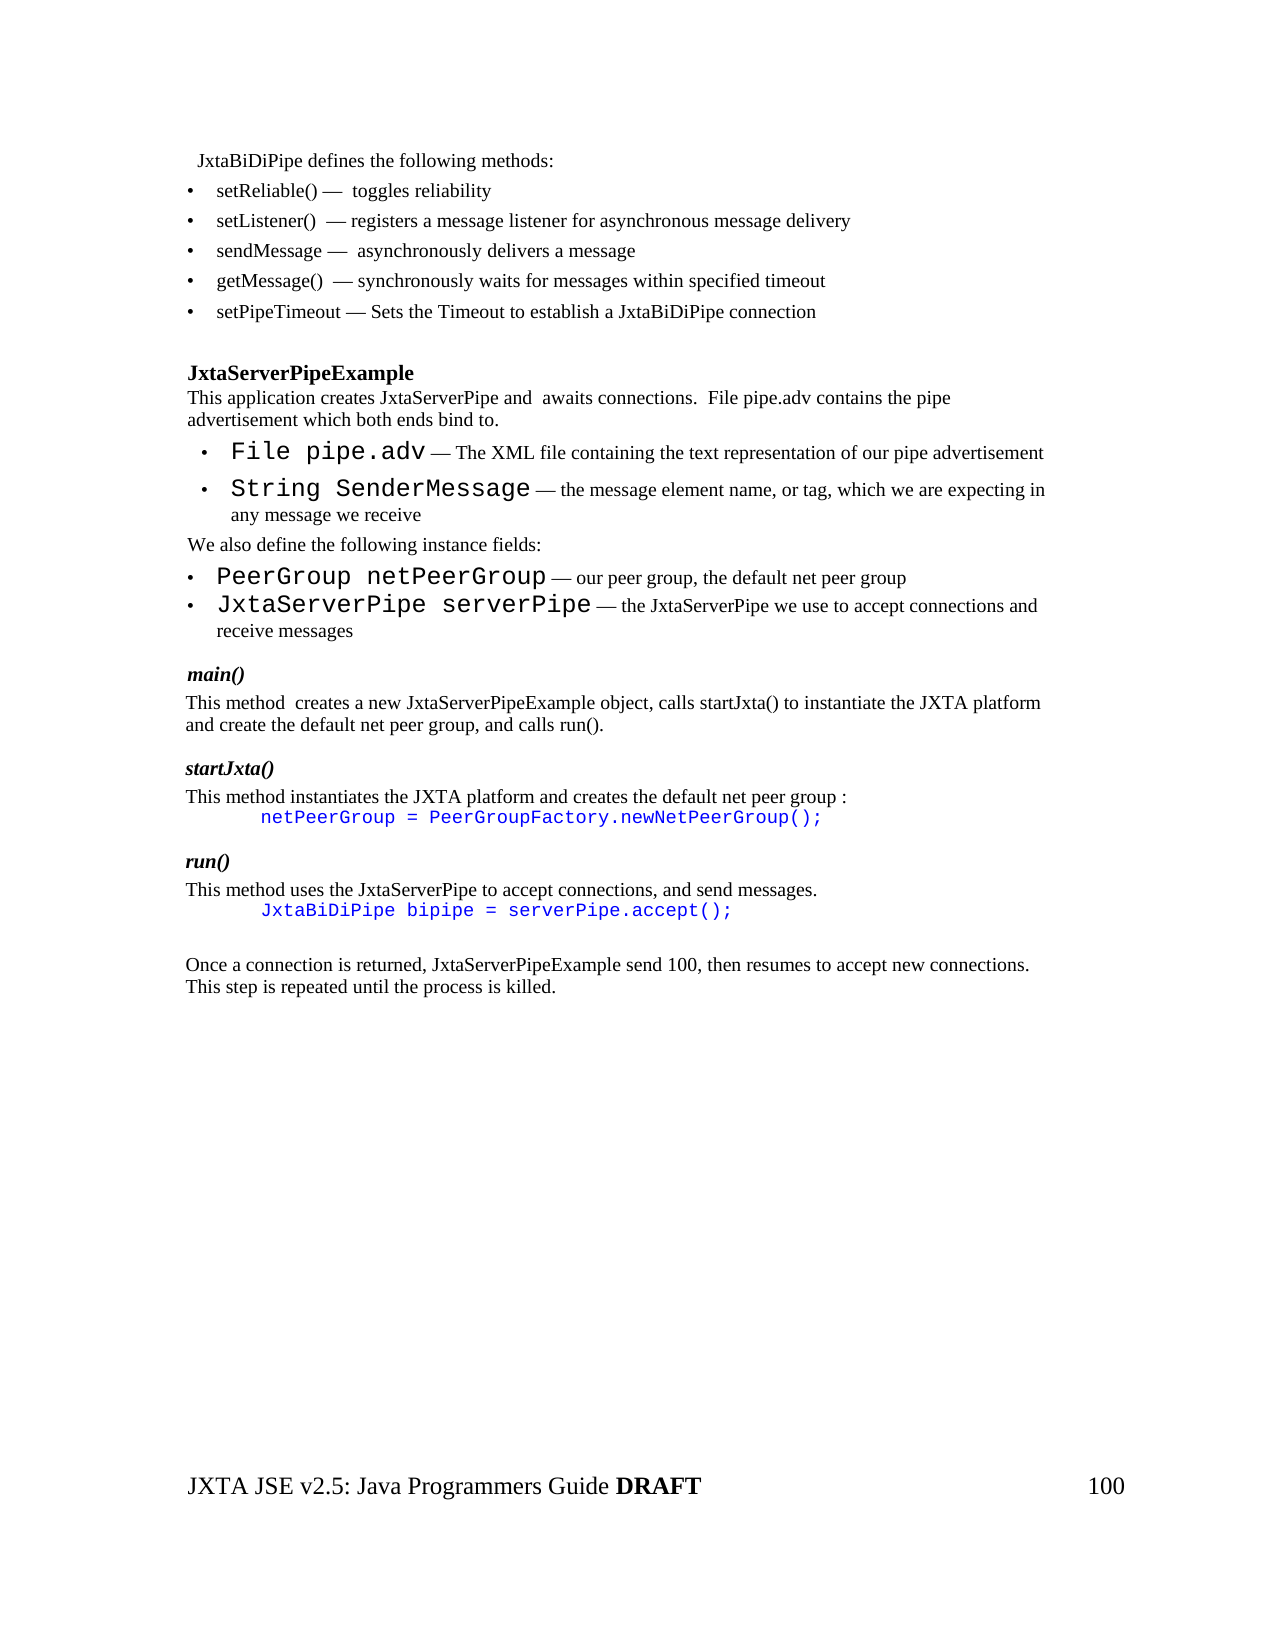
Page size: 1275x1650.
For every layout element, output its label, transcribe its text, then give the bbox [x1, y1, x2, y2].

text This method uses the JxtaServerPipe to accept connections, and send messages. [185, 879, 1063, 901]
list String SenderMessage — the message element name, or tag, which we are expecting in any message we receive [201, 476, 1063, 526]
text Once a connection is returned, JxtaServerPipeExample send 100, then resumes to accept new connections. This step is repeated until the process is killed. [185, 954, 1063, 997]
text This application creates JxtaServerPipe and awaits connections. File pipe.adv contains the pipe advertisement which both ends bind to. [187, 387, 1063, 431]
text We also define the following instance fields: [187, 534, 1063, 556]
text netPeerGroup = PeerGroupFactory.newNetPeerGroup(); [185, 808, 1063, 829]
text main() [187, 663, 1063, 686]
list sendMessage — asynchronously delivers a message [187, 240, 1063, 262]
list setReliable() — toggles reliability [187, 180, 1063, 202]
list setPipeTimeout — Sets the Timeout to establish a JxtaBiDiPipe connection [187, 301, 1063, 322]
list File pipe.adv — The XML file containing the text representation of our pipe advertisement [201, 439, 1063, 467]
text This method instantiates the JXTA platform and creates the default net peer group : [185, 786, 1063, 808]
text run() [185, 850, 1063, 873]
list setListener() — registers a message listener for asynchronous message delivery [187, 210, 1063, 232]
text This method creates a new JxtaServerPipeExample object, calls startJxta() to instantiate the JXTA platform and create the default net peer group, and calls run(). [185, 692, 1063, 736]
list getMessage() — synchronously waits for messages within specified timeout [187, 270, 1063, 292]
text JxtaBiDiPipe defines the following methods: [187, 150, 1063, 172]
text JxtaBiDiPipe bipipe = serverPipe.accept(); [185, 901, 1063, 922]
list PeerGroup netPeerGroup — our peer group, the default net peer group [187, 564, 1063, 592]
text JxtaServerPipeExample [187, 361, 1063, 385]
text startJxta() [185, 757, 1063, 780]
list JxtaServerPipe serverPipe — the JxtaServerPipe we use to accept connections and receive messages [187, 592, 1063, 642]
